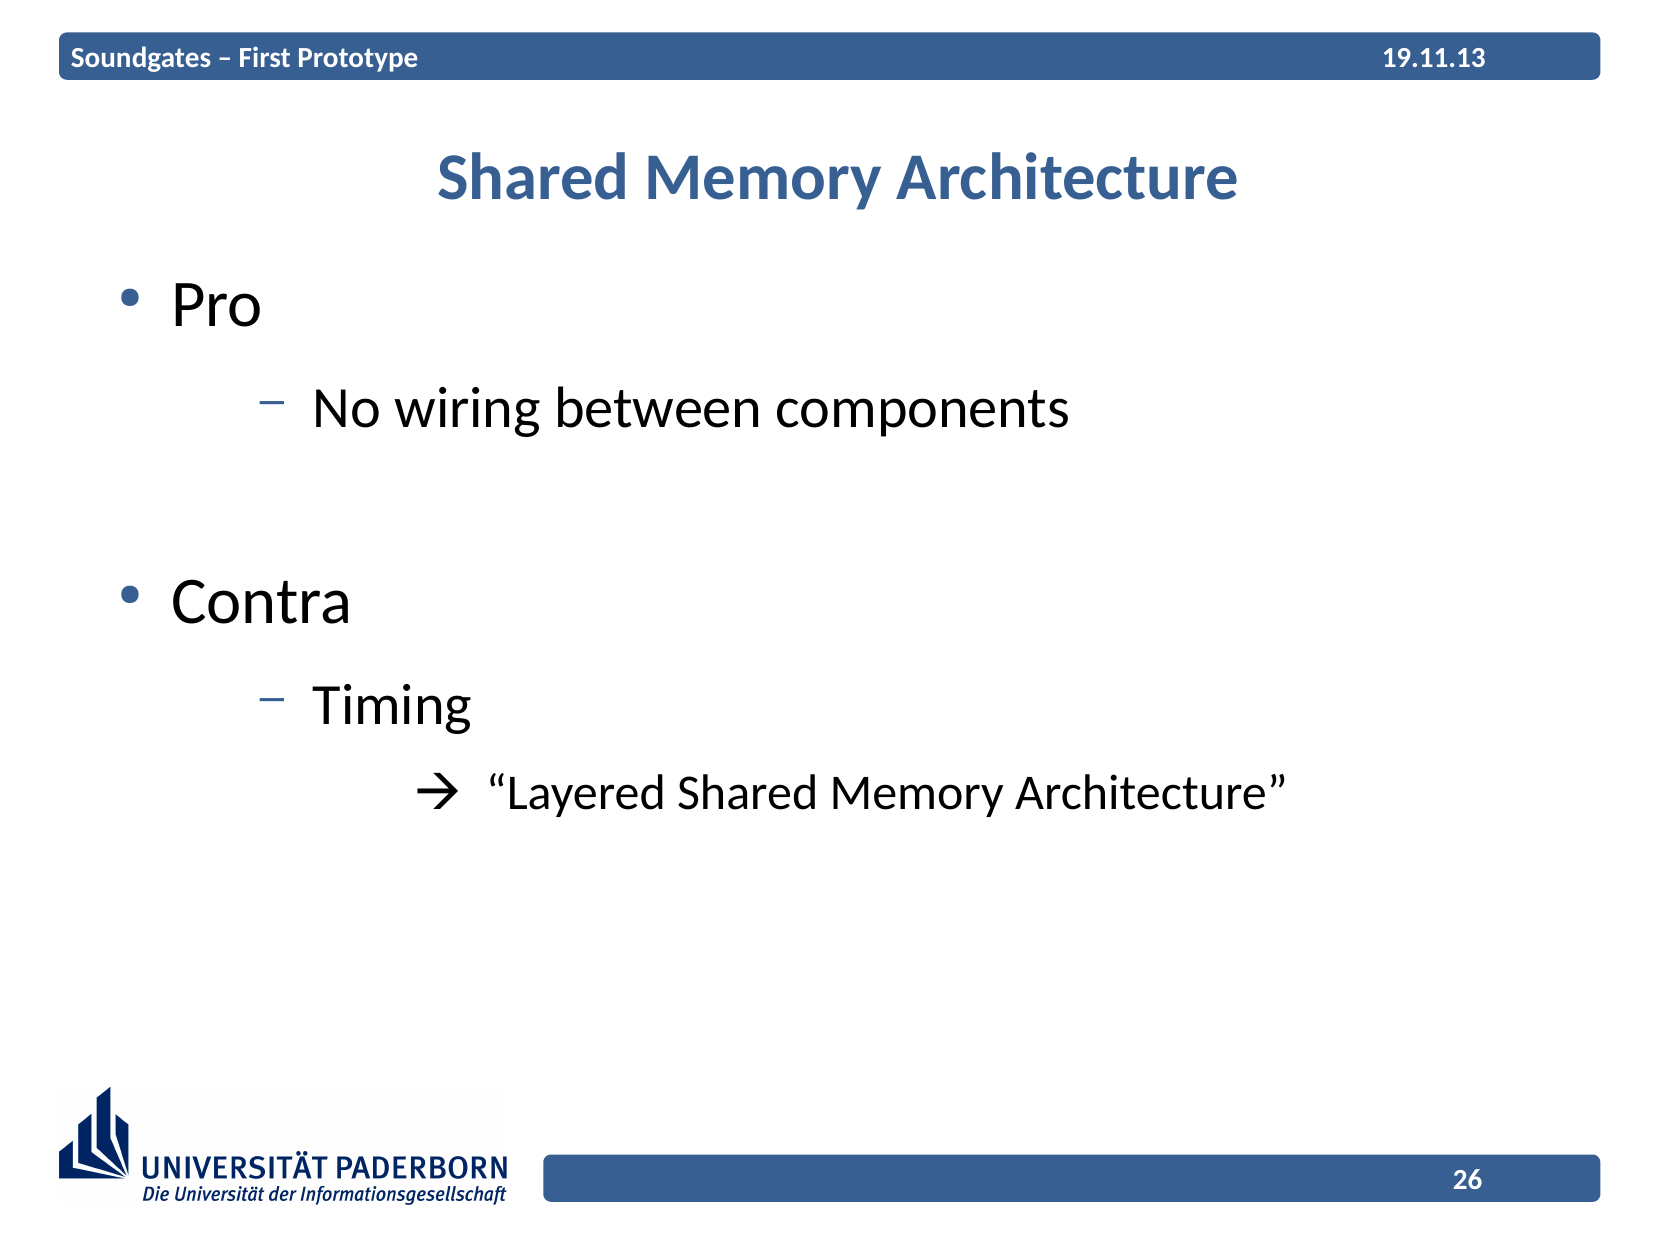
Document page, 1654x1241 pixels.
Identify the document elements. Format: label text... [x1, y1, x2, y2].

text_box 19.11.13 [1381, 32, 1583, 80]
text_box [1452, 1154, 1583, 1202]
text_box Pro No wiring between components Contra Timing  “Layered Shared Memory Architecture” [82, 259, 1595, 1058]
title Shared Memory Architecture [82, 121, 1595, 225]
text_box Soundgates – First Prototype [70, 32, 1359, 80]
picture [59, 1086, 507, 1205]
